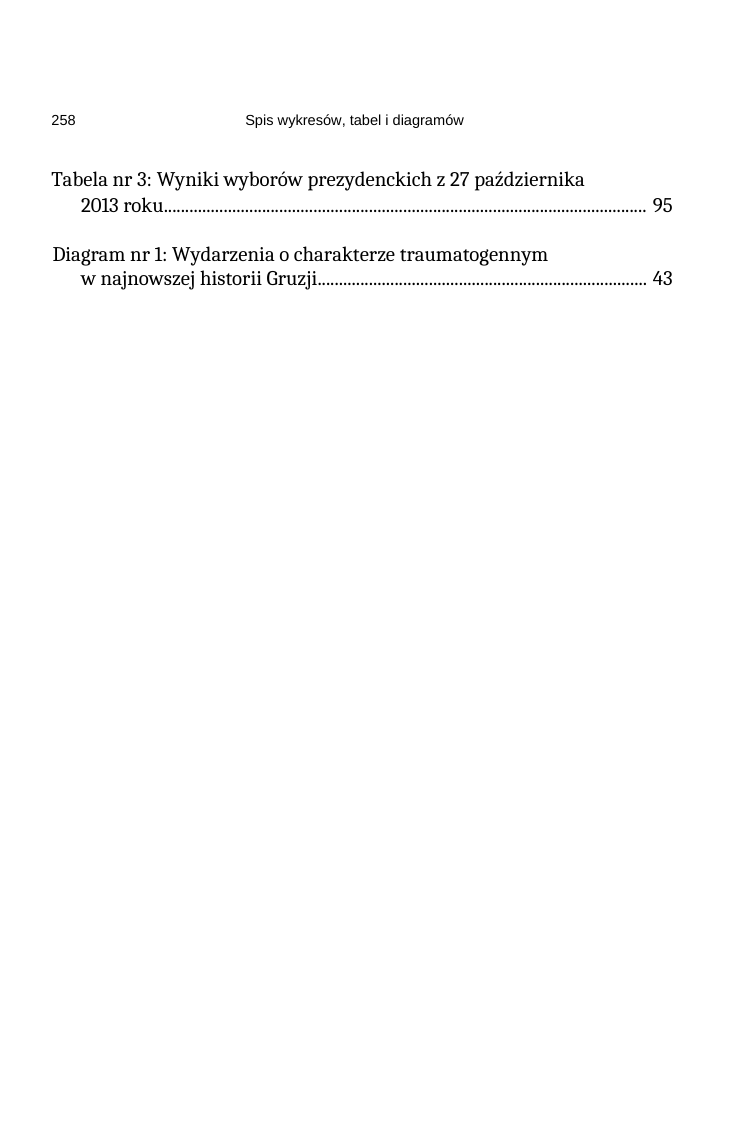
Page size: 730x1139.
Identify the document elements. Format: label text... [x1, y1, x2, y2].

text Tabela nr 3: Wyniki wyborów prezydenckich z 27 października [51, 168, 611, 192]
text w najnowszej historii Gruzji 43 [52, 266, 679, 290]
text 2013 roku 95 [52, 193, 679, 217]
text Diagram nr 1: Wydarzenia o charakterze traumatogennym [52, 242, 679, 266]
text 258 [51, 112, 82, 129]
text Spis wykresów, tabel i diagramów [245, 112, 492, 129]
